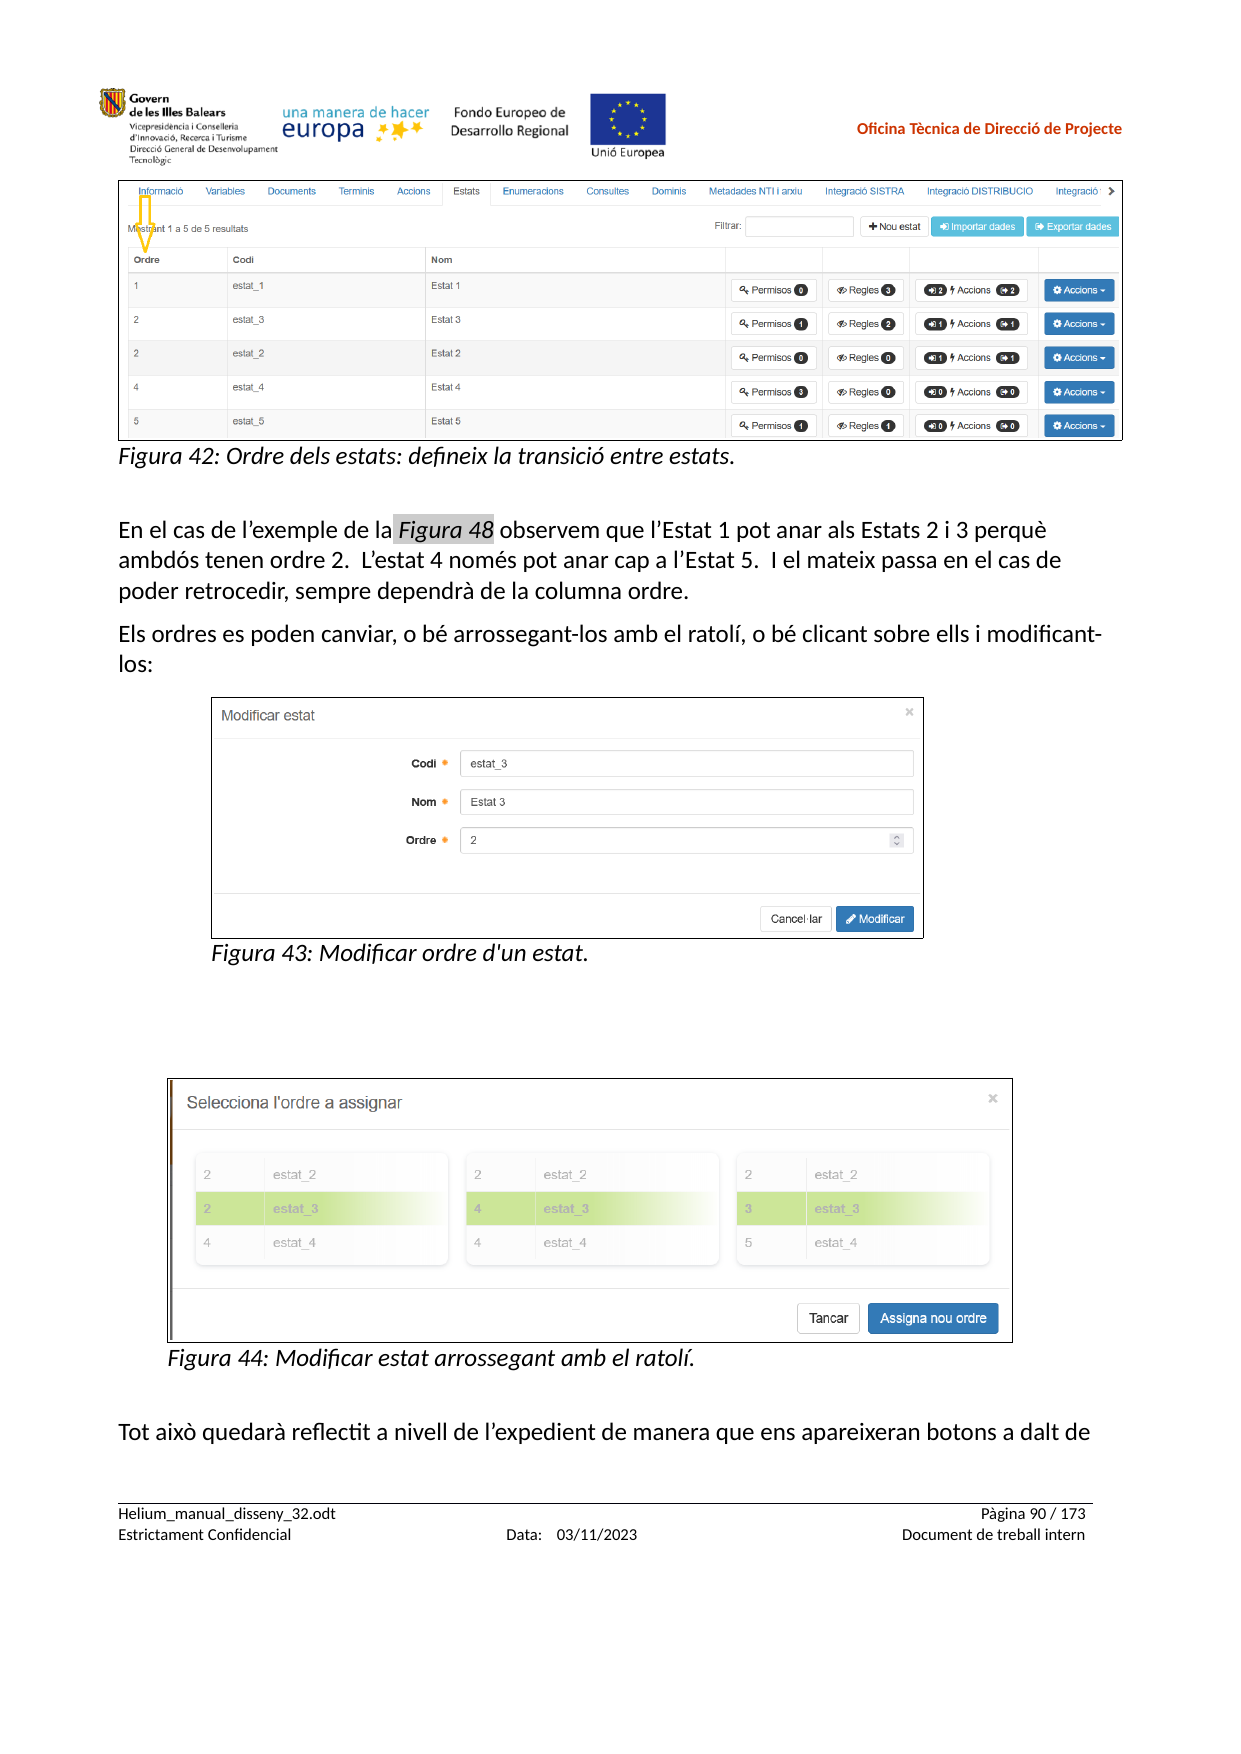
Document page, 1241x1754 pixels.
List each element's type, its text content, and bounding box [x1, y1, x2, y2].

text Tot això quedarà reflectit a nivell de l’expedient de manera que ens apareixeran botons a dalt de [118, 1416, 1122, 1447]
text Figura 42: Ordre dels estats: defineix la transició entre estats. [118, 441, 1122, 471]
picture [121, 183, 1119, 438]
picture [214, 700, 921, 935]
text Figura 43: Modificar ordre d'un estat. [211, 939, 923, 968]
picture [170, 1080, 1010, 1340]
picture [99, 87, 668, 166]
text Els ordres es poden canviar, o bé arrossegant-los amb el ratolí, o bé clicant sobre ells i modificant-los: [118, 618, 1122, 679]
text [212, 698, 923, 938]
text En el cas de l’exemple de la Figura 48 observem que l’Estat 1 pot anar als Estats 2 i 3 perquè ambdós tenen ordre 2. L’estat 4 només pot anar cap a l’Estat 5. I el mateix passa en el cas de poder retrocedir, sempre dependrà de la columna ordre. [118, 514, 1122, 606]
text [119, 181, 1122, 440]
text Figura 44: Modificar estat arrossegant amb el ratolí. [167, 1343, 1012, 1373]
